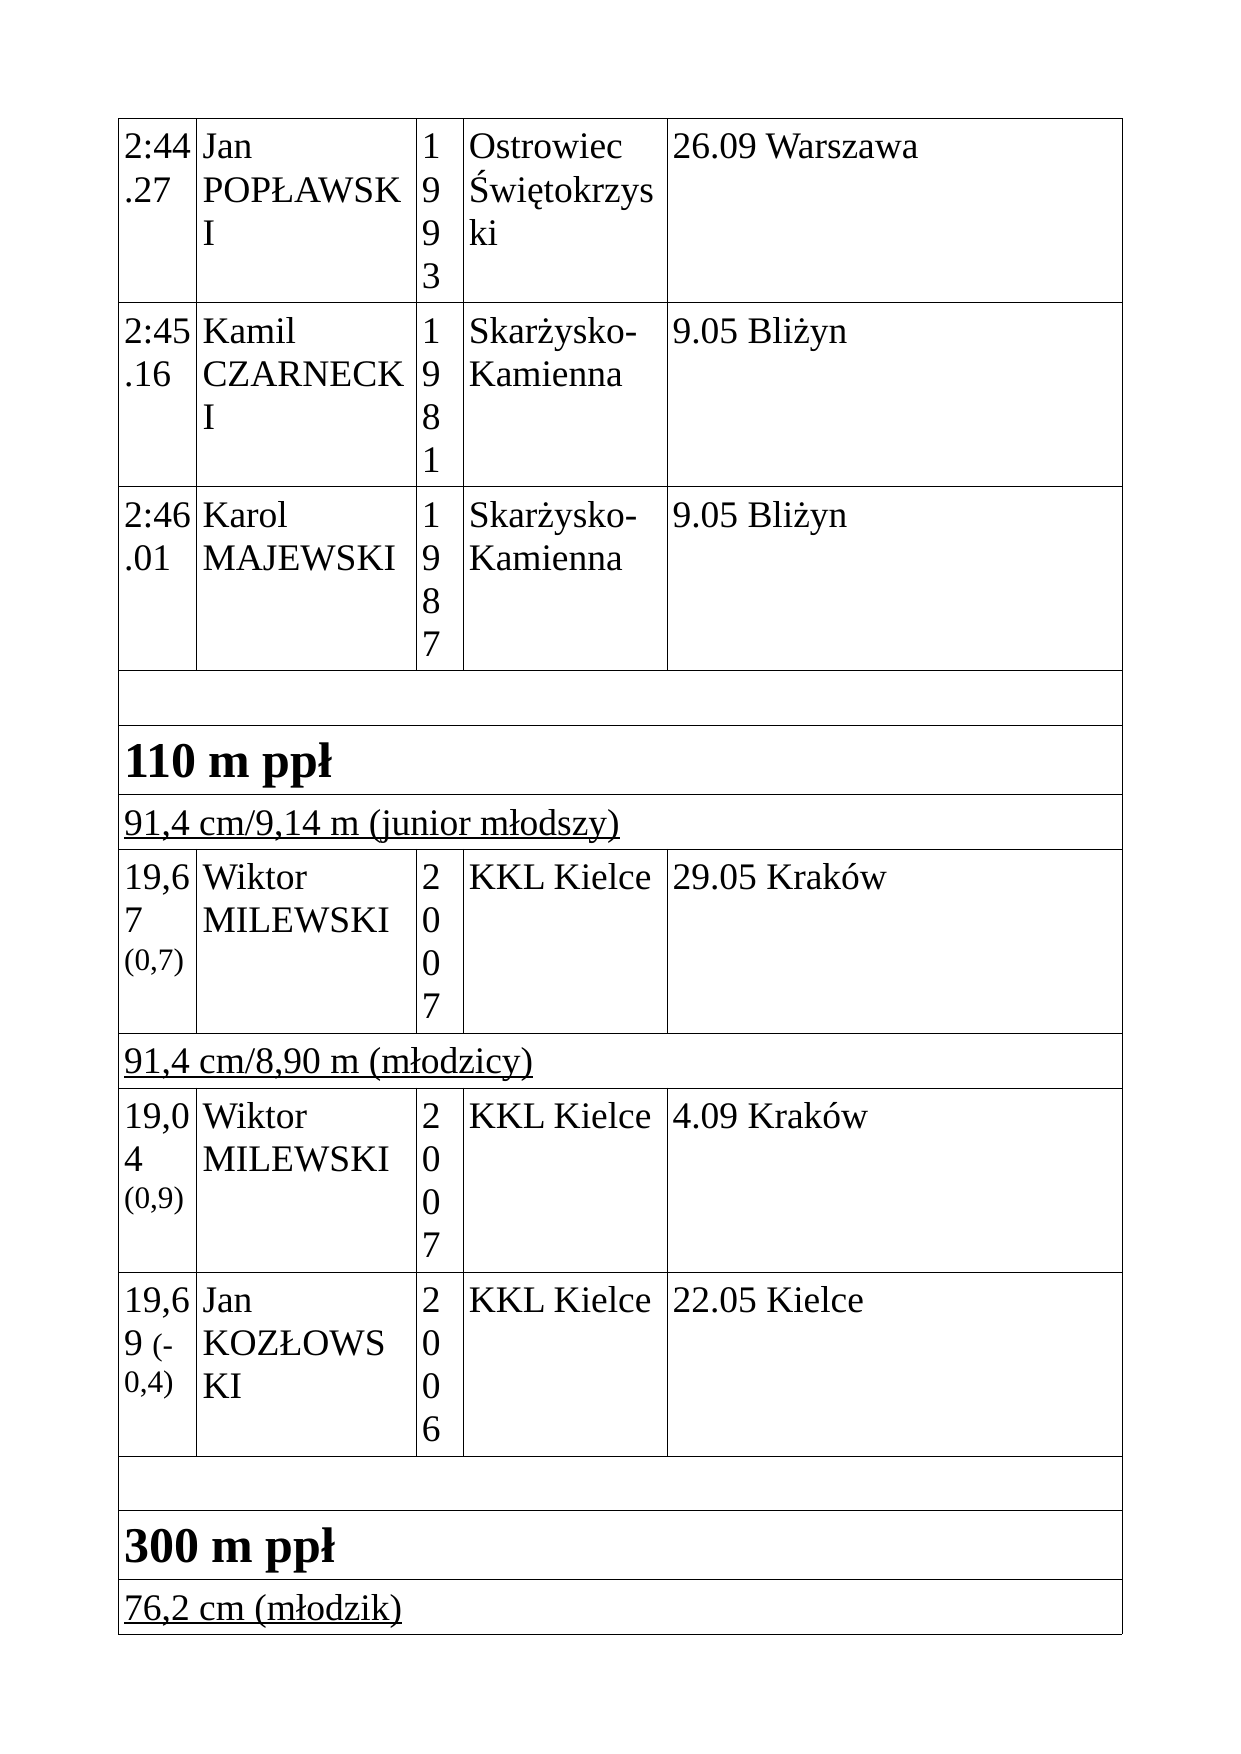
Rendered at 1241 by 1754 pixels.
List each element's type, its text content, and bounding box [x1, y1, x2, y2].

table_cell Wiktor MILEWSKI [197, 850, 416, 1033]
table_cell 2:45.16 [119, 303, 196, 486]
table_cell 2007 [417, 1089, 463, 1272]
table_cell 1993 [417, 119, 463, 302]
table_cell 19,04 (0,9) [119, 1089, 196, 1272]
table_cell 2:46.01 [119, 487, 196, 670]
table_cell Wiktor MILEWSKI [197, 1089, 416, 1272]
table_cell 9.05 Bliżyn [668, 303, 1122, 486]
table_cell 4.09 Kraków [668, 1089, 1122, 1272]
table_cell 76,2 cm (młodzik) [119, 1580, 1122, 1634]
table_cell 22.05 Kielce [668, 1273, 1122, 1456]
table_cell KKL Kielce [464, 850, 667, 1033]
table_cell 110 m ppł [119, 726, 1122, 794]
table_cell Jan KOZŁOWSKI [197, 1273, 416, 1456]
table_cell 91,4 cm/8,90 m (młodzicy) [119, 1034, 1122, 1087]
table_cell 1981 [417, 303, 463, 486]
table_cell KKL Kielce [464, 1089, 667, 1272]
table_cell 26.09 Warszawa [668, 119, 1122, 302]
table_cell 1987 [417, 487, 463, 670]
table_cell Skarżysko-Kamienna [464, 303, 667, 486]
table_cell KKL Kielce [464, 1273, 667, 1456]
table_cell [119, 1457, 1122, 1510]
table_cell Skarżysko-Kamienna [464, 487, 667, 670]
table_cell Kamil CZARNECKI [197, 303, 416, 486]
table_cell 9.05 Bliżyn [668, 487, 1122, 670]
table_cell [119, 671, 1122, 725]
table_cell 19,69 (-0,4) [119, 1273, 196, 1456]
table_cell 2006 [417, 1273, 463, 1456]
table_cell Jan POPŁAWSKI [197, 119, 416, 302]
table_cell 2:44.27 [119, 119, 196, 302]
table_cell 300 m ppł [119, 1511, 1122, 1579]
table_cell 19,67 (0,7) [119, 850, 196, 1033]
table_cell 91,4 cm/9,14 m (junior młodszy) [119, 795, 1122, 849]
table_cell 2007 [417, 850, 463, 1033]
table_cell Karol MAJEWSKI [197, 487, 416, 670]
table_cell Ostrowiec Świętokrzyski [464, 119, 667, 302]
table_cell 29.05 Kraków [668, 850, 1122, 1033]
